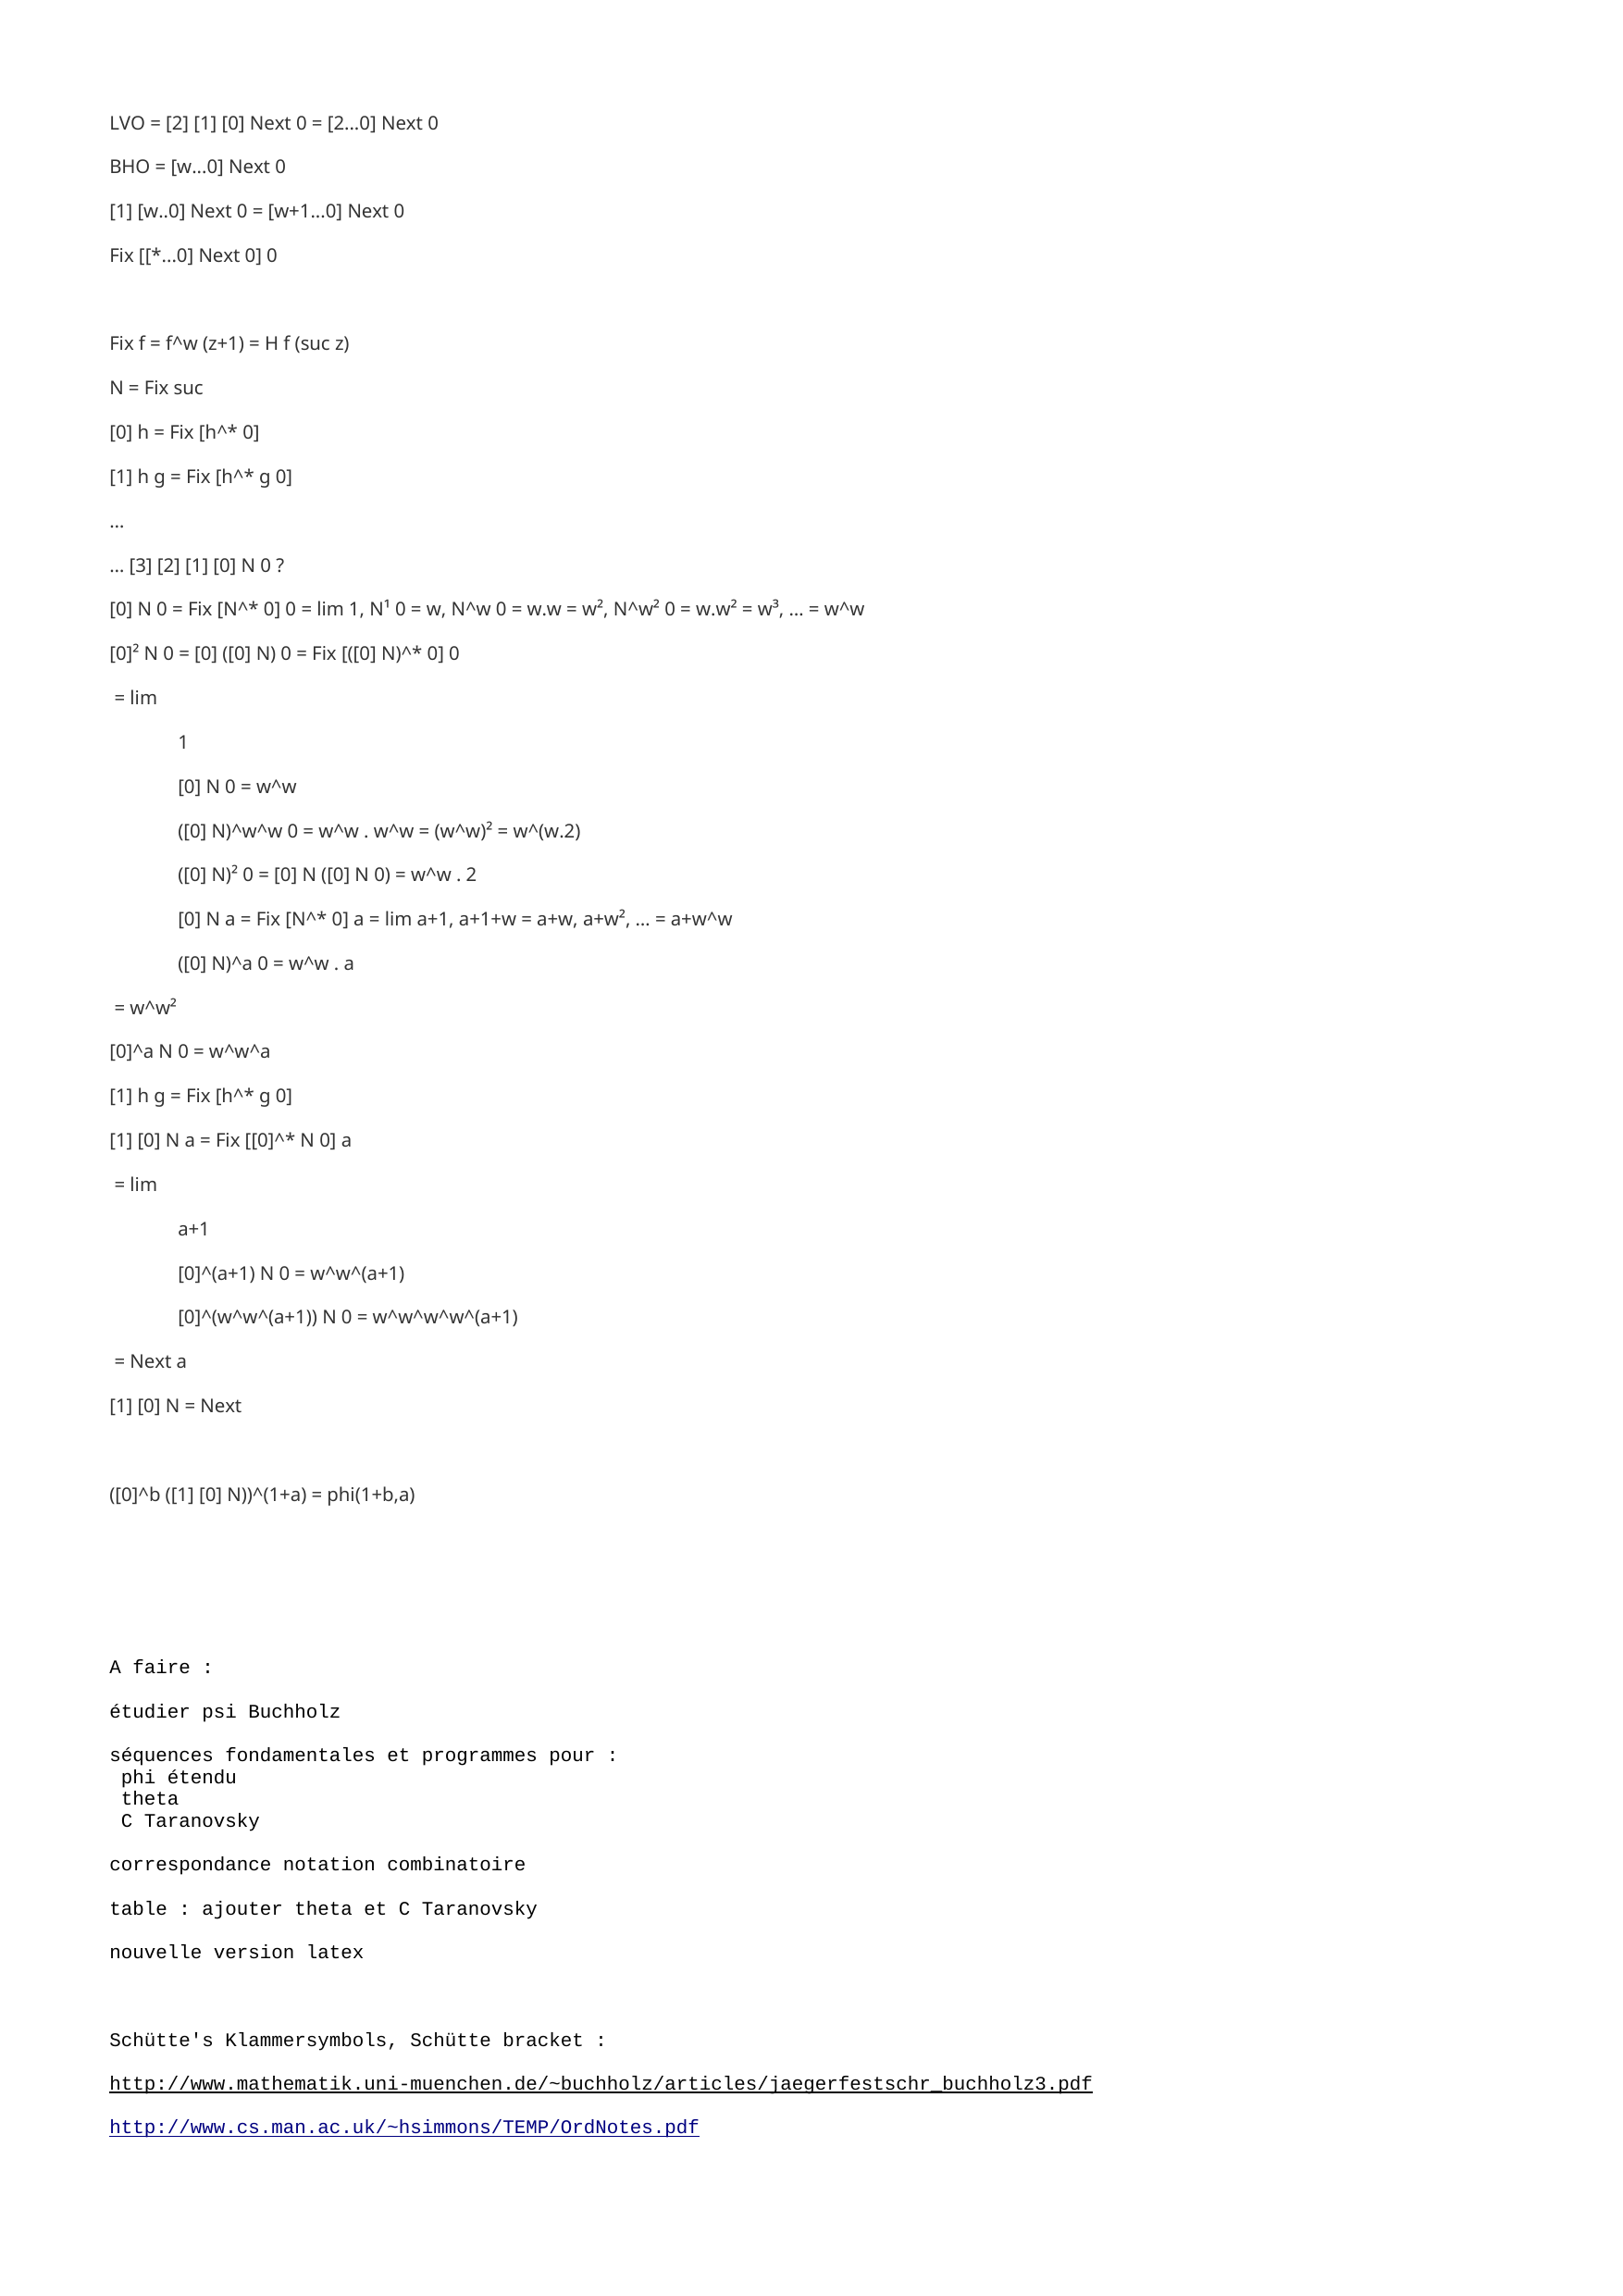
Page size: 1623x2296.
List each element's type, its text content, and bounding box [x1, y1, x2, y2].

text = lim [109, 685, 1514, 710]
text N = Fix suc [109, 375, 1514, 401]
text [1] h g = Fix [h^* g 0] [109, 464, 1514, 489]
text http://www.cs.man.ac.uk/~hsimmons/TEMP/OrdNotes.pdf [109, 2117, 1514, 2140]
text [0]^(a+1) N 0 = w^w^(a+1) [109, 1260, 1514, 1285]
text ([0] N)² 0 = [0] N ([0] N 0) = w^w . 2 [109, 862, 1514, 887]
text [0] h = Fix [h^* 0] [109, 419, 1514, 445]
text ([0] N)^w^w 0 = w^w . w^w = (w^w)² = w^(w.2) [109, 817, 1514, 843]
text correspondance notation combinatoire [109, 1855, 1514, 1877]
text LVO = [2] [1] [0] Next 0 = [2...0] Next 0 [109, 109, 1514, 135]
text Schütte's Klammersymbols, Schütte bracket : [109, 2029, 1514, 2052]
text phi étendu [109, 1768, 1514, 1789]
text … [109, 507, 1514, 533]
text ([0]^b ([1] [0] N))^(1+a) = phi(1+b,a) [109, 1481, 1514, 1507]
text a+1 [109, 1215, 1514, 1241]
text étudier psi Buchholz [109, 1702, 1514, 1723]
text [1] [0] N = Next [109, 1393, 1514, 1418]
text [1] [w..0] Next 0 = [w+1...0] Next 0 [109, 198, 1514, 223]
text Fix [[*...0] Next 0] 0 [109, 242, 1514, 267]
text … [3] [2] [1] [0] N 0 ? [109, 552, 1514, 577]
text = w^w² [109, 994, 1514, 1020]
text [0]^(w^w^(a+1)) N 0 = w^w^w^w^(a+1) [109, 1304, 1514, 1330]
text Fix f = f^w (z+1) = H f (suc z) [109, 330, 1514, 356]
text http://www.mathematik.uni-muenchen.de/~buchholz/articles/jaegerfestschr_buchholz3.pdf [109, 2074, 1514, 2095]
text table : ajouter theta et C Taranovsky [109, 1899, 1514, 1920]
text [0] N a = Fix [N^* 0] a = lim a+1, a+1+w = a+w, a+w², … = a+w^w [109, 906, 1514, 931]
text [0]^a N 0 = w^w^a [109, 1038, 1514, 1064]
text séquences fondamentales et programmes pour : [109, 1745, 1514, 1768]
text [1] h g = Fix [h^* g 0] [109, 1083, 1514, 1109]
text ([0] N)^a 0 = w^w . a [109, 950, 1514, 975]
text 1 [109, 728, 1514, 754]
text [1] [0] N a = Fix [[0]^* N 0] a [109, 1127, 1514, 1153]
text = lim [109, 1172, 1514, 1197]
text nouvelle version latex [109, 1942, 1514, 1965]
text [0] N 0 = Fix [N^* 0] 0 = lim 1, N¹ 0 = w, N^w 0 = w.w = w², N^w² 0 = w.w² = w³, … = w^w [109, 596, 1514, 622]
text = Next a [109, 1348, 1514, 1373]
text BHO = [w...0] Next 0 [109, 154, 1514, 180]
text A faire : [109, 1658, 1514, 1680]
text theta [109, 1789, 1514, 1811]
text [0]² N 0 = [0] ([0] N) 0 = Fix [([0] N)^* 0] 0 [109, 640, 1514, 665]
text [0] N 0 = w^w [109, 773, 1514, 799]
text C Taranovsky [109, 1811, 1514, 1833]
